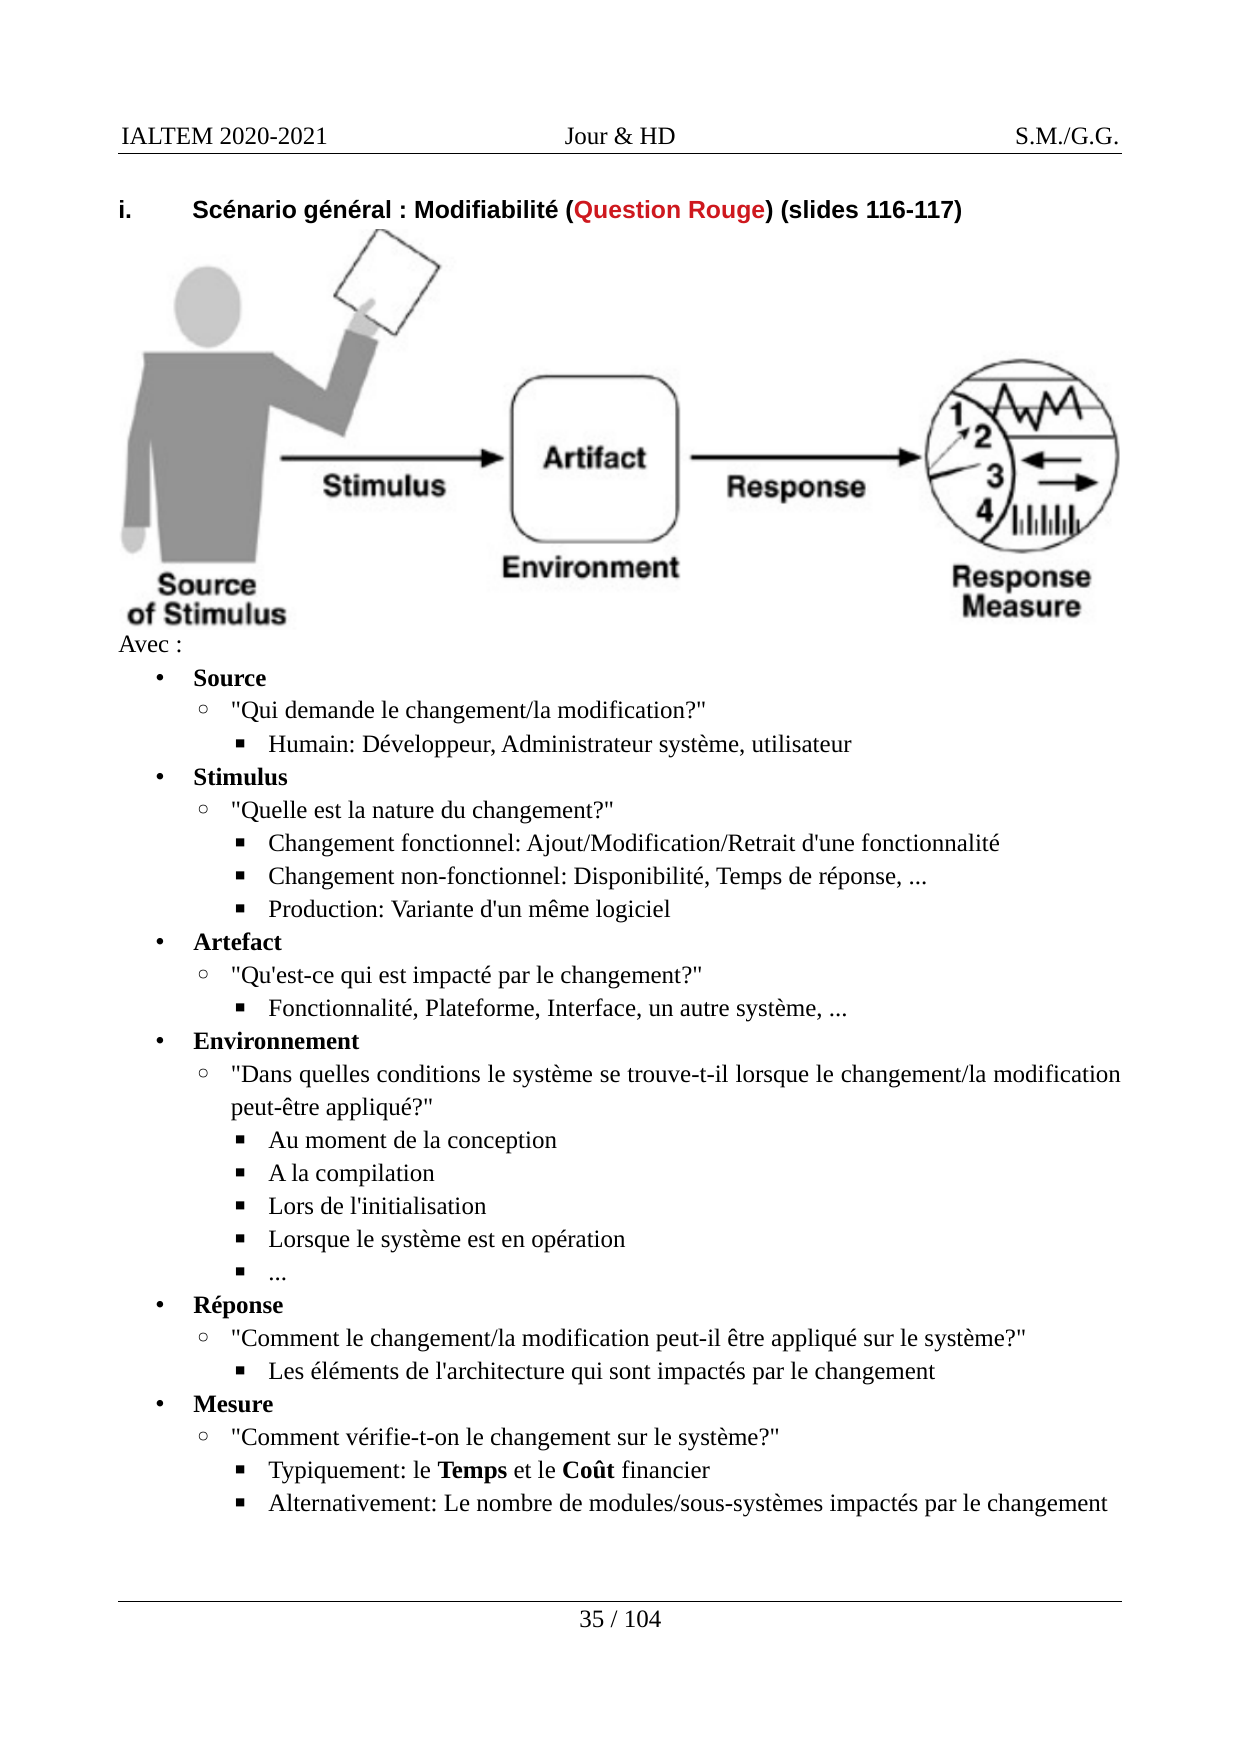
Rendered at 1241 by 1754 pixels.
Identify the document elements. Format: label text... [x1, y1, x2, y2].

list Mesure [156, 1389, 1122, 1418]
list Stimulus [156, 762, 1122, 790]
list "Comment le changement/la modification peut-il être appliqué sur le système?" [193, 1323, 1122, 1352]
list Fonctionnalité, Plateforme, Interface, un autre système, ... [231, 993, 1122, 1022]
list Alternativement: Le nombre de modules/sous-systèmes impactés par le changement [231, 1488, 1122, 1517]
list Lorsque le système est en opération [231, 1224, 1122, 1253]
list A la compilation [231, 1158, 1122, 1187]
list Changement fonctionnel: Ajout/Modification/Retrait d'une fonctionnalité [231, 828, 1122, 856]
list Artefact [156, 927, 1122, 956]
picture [118, 229, 1123, 630]
list Changement non-fonctionnel: Disponibilité, Temps de réponse, ... [231, 861, 1122, 889]
list Réponse [156, 1290, 1122, 1319]
list "Dans quelles conditions le système se trouve-t-il lorsque le changement/la modification peut-être appliqué?" [193, 1059, 1122, 1121]
list Environnement [156, 1026, 1122, 1054]
list Source [156, 663, 1122, 691]
list Typiquement: le Temps et le Coût financier [231, 1455, 1122, 1484]
text Avec : [118, 630, 1122, 658]
list Humain: Développeur, Administrateur système, utilisateur [231, 729, 1122, 757]
list "Quelle est la nature du changement?" [193, 795, 1122, 823]
list Au moment de la conception [231, 1125, 1122, 1154]
list "Qu'est-ce qui est impacté par le changement?" [193, 960, 1122, 988]
list Production: Variante d'un même logiciel [231, 894, 1122, 922]
list ... [231, 1257, 1122, 1286]
list Les éléments de l'architecture qui sont impactés par le changement [231, 1356, 1122, 1385]
subtitle Scénario général : Modifiabilité (Question Rouge) (slides 116-117) [118, 195, 1122, 223]
list "Comment vérifie-t-on le changement sur le système?" [193, 1422, 1122, 1451]
list Lors de l'initialisation [231, 1191, 1122, 1220]
list "Qui demande le changement/la modification?" [193, 696, 1122, 724]
